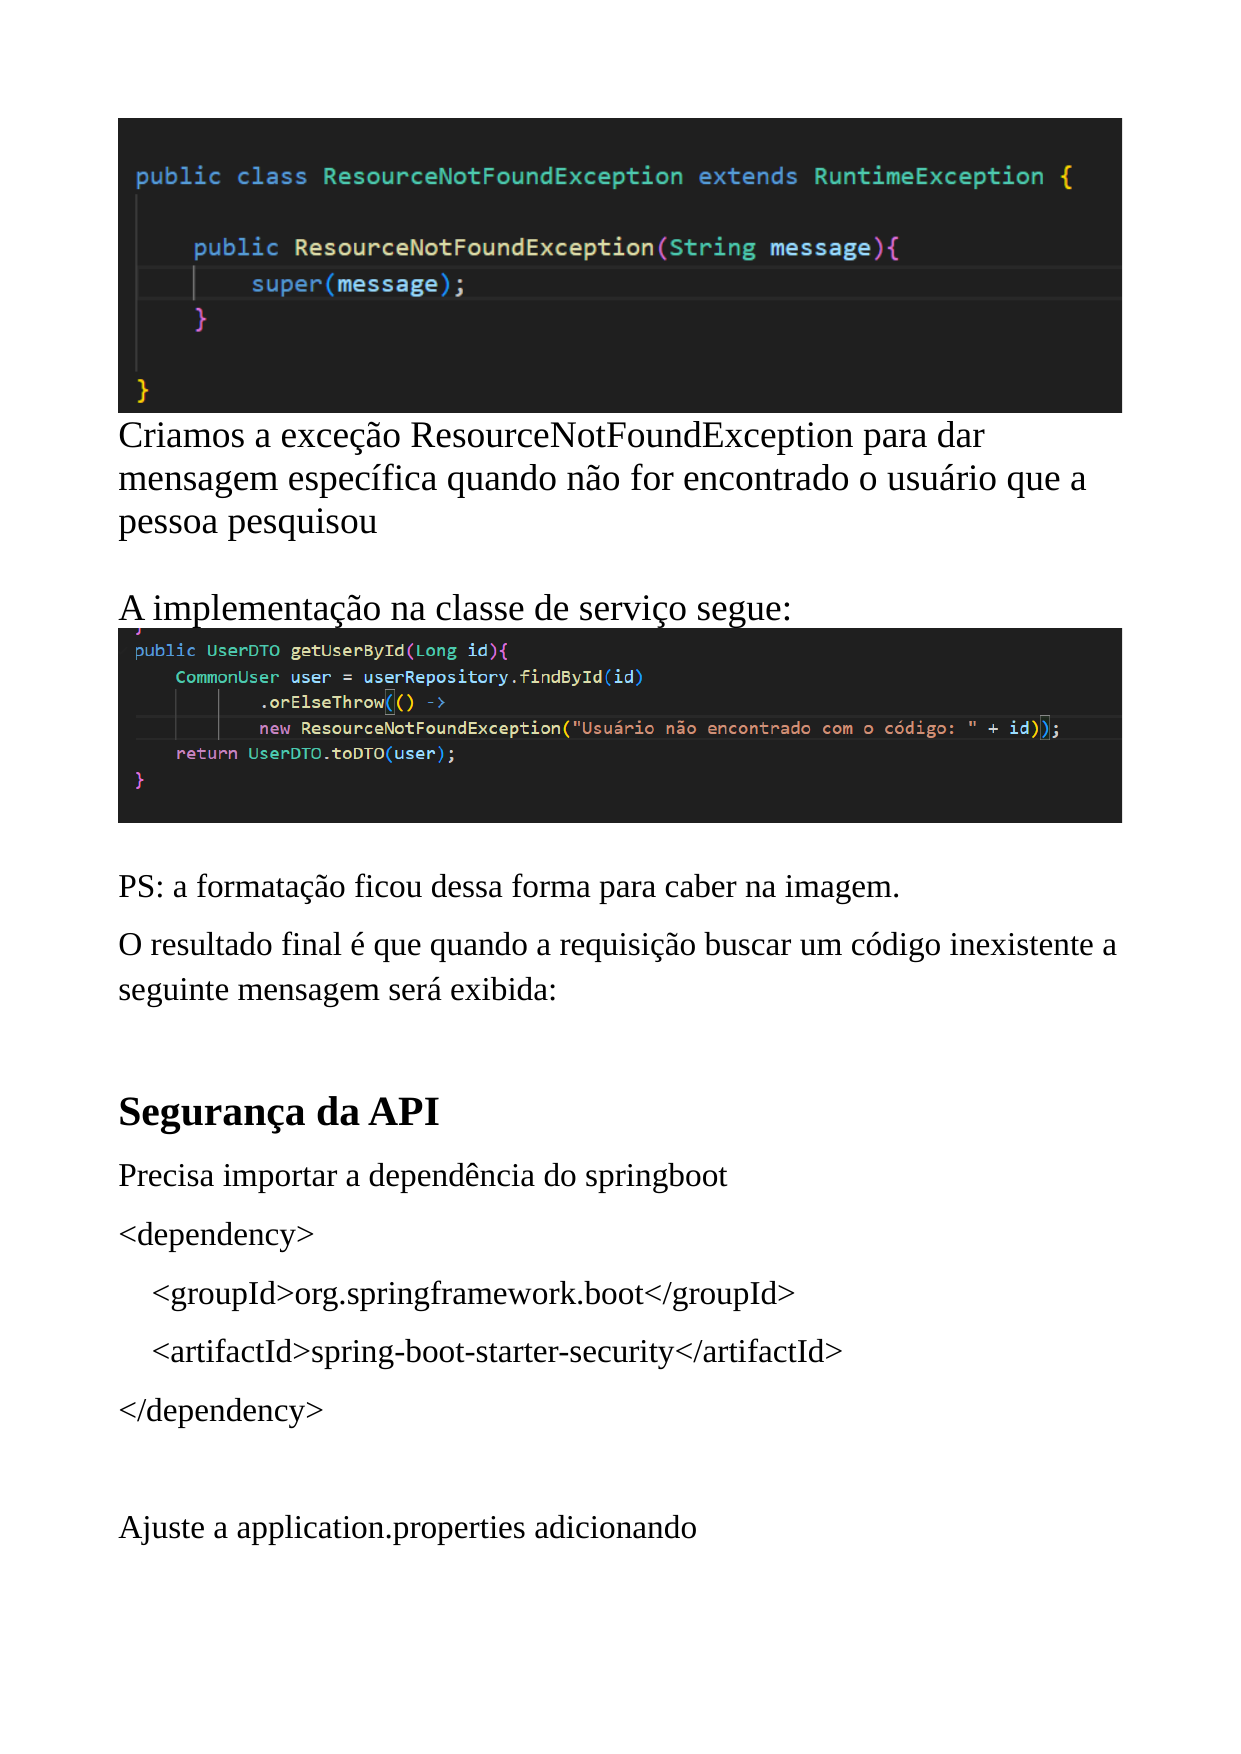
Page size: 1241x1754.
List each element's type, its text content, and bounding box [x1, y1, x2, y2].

picture [118, 628, 1123, 823]
text Criamos a exceção ResourceNotFoundException para dar mensagem específica quando não for encontrado o usuário que a pessoa pesquisou [118, 413, 1122, 542]
picture [118, 118, 1123, 413]
text Segurança da API [118, 1086, 1122, 1134]
text Precisa importar a dependência do springboot [118, 1156, 1122, 1194]
text O resultado final é que quando a requisição buscar um código inexistente a seguinte mensagem será exibida: [118, 925, 1122, 1007]
text A implementação na classe de serviço segue: [118, 585, 1122, 628]
text Ajuste a application.properties adicionando [118, 1508, 1122, 1546]
text PS: a formatação ficou dessa forma para caber na imagem. [118, 866, 1122, 904]
text </dependency> [118, 1390, 1122, 1429]
text <artifactId>spring-boot-starter-security</artifactId> [118, 1332, 1122, 1370]
text <groupId>org.springframework.boot</groupId> [118, 1273, 1122, 1311]
text <dependency> [118, 1214, 1122, 1253]
